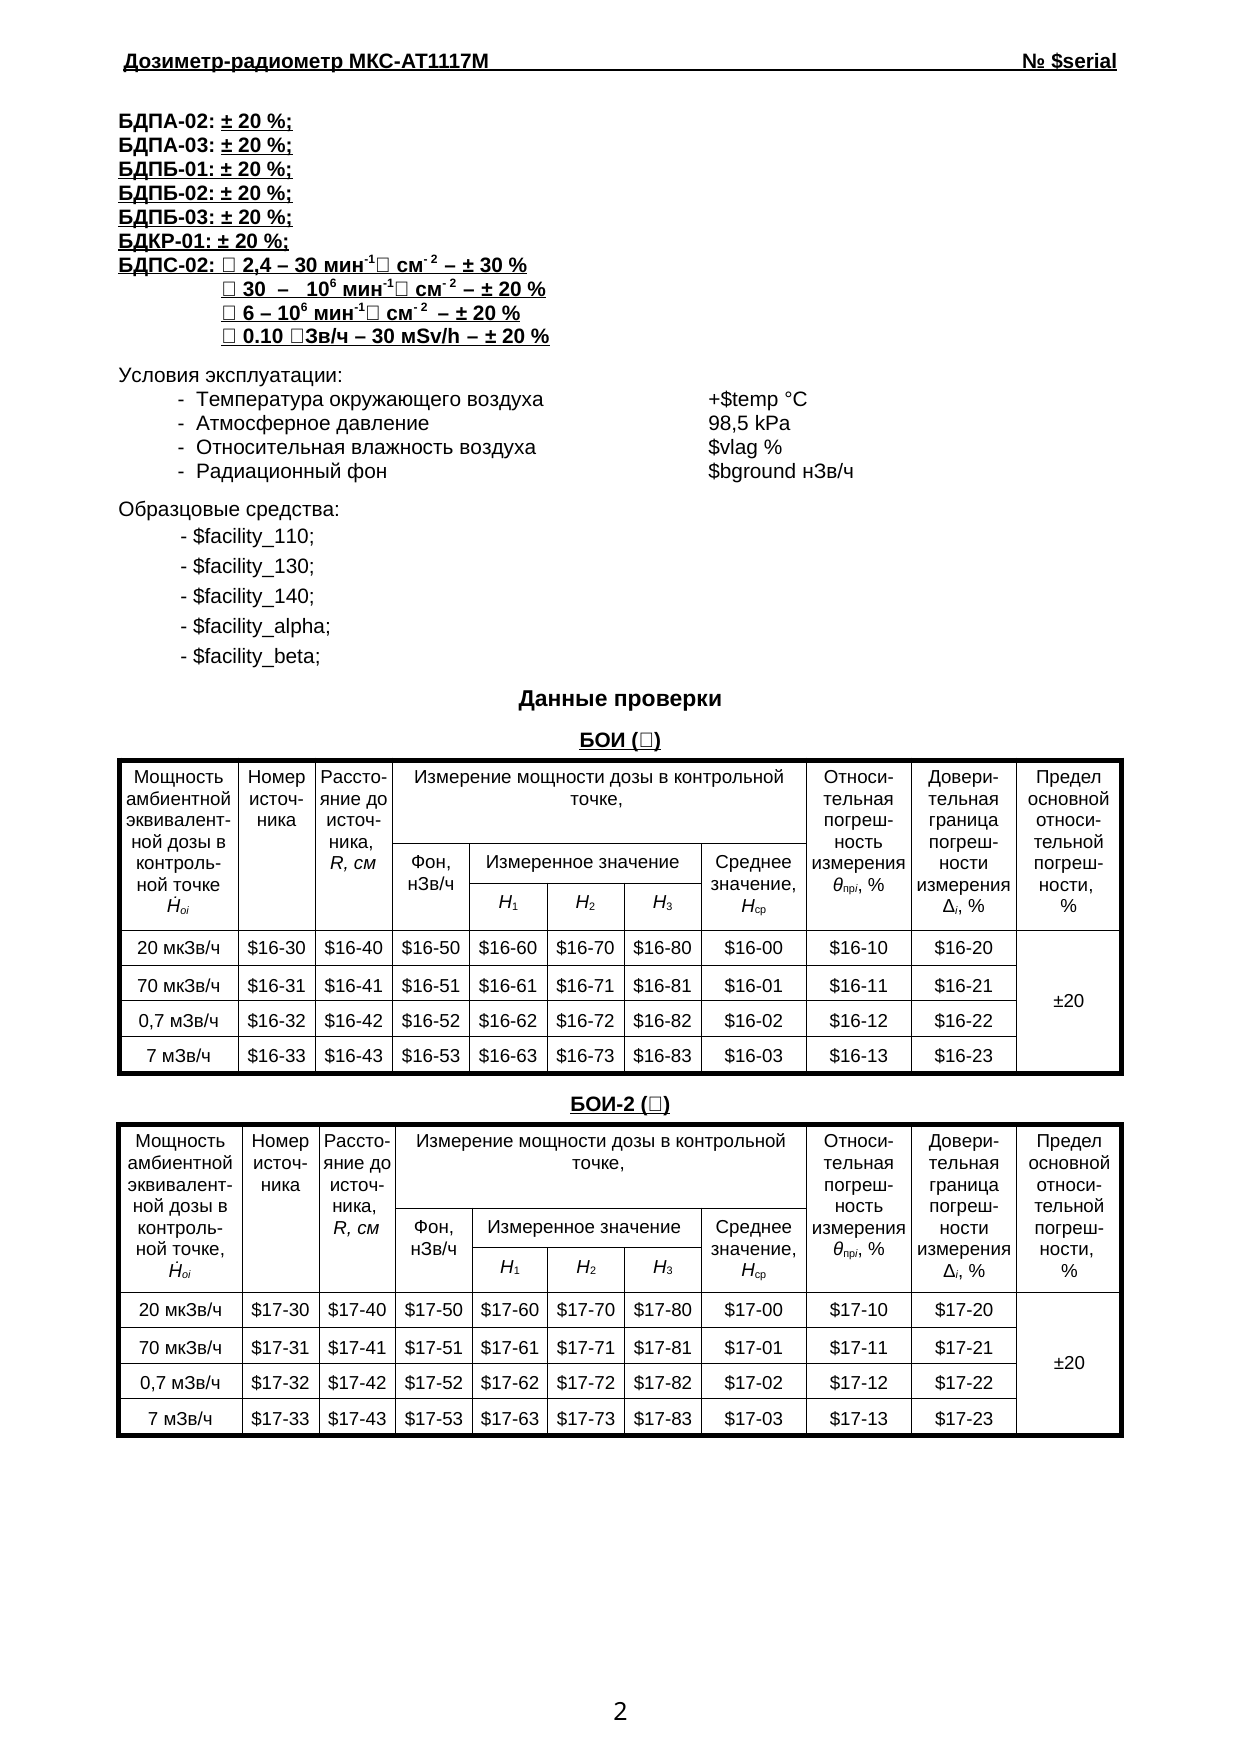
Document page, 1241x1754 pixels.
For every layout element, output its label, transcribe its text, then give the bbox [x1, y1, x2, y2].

text Данные проверки [118, 685, 1122, 712]
table_cell Мощность амбиентной эквивалент-ной дозы в контроль-ной точке Ḣoi [122, 763, 238, 929]
table_cell $17-62 [473, 1364, 547, 1398]
table_cell $17-23 [912, 1399, 1016, 1433]
table_cell $17-12 [807, 1364, 911, 1398]
table_header БДПС-02:  2,4 – 30 мин-1 см- 2 – ± 30 %  30 – 106 мин-1 см- 2 – ± 20 %  6 – 106 мин-1 см- 2 – ± 20 %  0.10 Зв/ч – 30 мSv/h – ± 20 % [118, 253, 1063, 348]
table_cell Относи-тельная погреш-ность измерения θпрi, % [807, 763, 911, 929]
table_cell H3 [625, 884, 701, 929]
table_cell $17-83 [625, 1399, 701, 1433]
table_cell $17-51 [396, 1328, 472, 1362]
table_header БДПБ-03: ± 20 %; [118, 205, 1063, 228]
table_cell Среднее значение, Hср [702, 844, 806, 929]
table_cell 20 мкЗв/ч [122, 931, 238, 965]
table_cell $17-72 [548, 1364, 624, 1398]
table_cell $16-41 [316, 966, 392, 1000]
table_cell $16-62 [470, 1001, 547, 1036]
table_cell $17-81 [625, 1328, 701, 1362]
table_cell Измеренное значение [470, 844, 701, 883]
table_cell $16-40 [316, 931, 392, 965]
table_cell Рассто-яние до источ-ника, R, см [316, 763, 392, 929]
table_cell $16-10 [807, 931, 911, 965]
text Условия эксплуатации: [118, 363, 1122, 387]
table_cell 0,7 мЗв/ч [121, 1364, 242, 1398]
table_cell 20 мкЗв/ч [121, 1293, 242, 1327]
table_cell $17-00 [702, 1293, 806, 1327]
table_cell Номер источ-ника [243, 1127, 319, 1292]
table_cell $16-71 [548, 966, 624, 1000]
table_cell $16-22 [912, 1001, 1016, 1036]
table_cell $17-63 [473, 1399, 547, 1433]
table_cell $17-01 [702, 1328, 806, 1362]
table_cell $16-72 [548, 1001, 624, 1036]
table_cell $16-50 [393, 931, 469, 965]
table_cell $17-82 [625, 1364, 701, 1398]
table_cell $17-40 [320, 1293, 395, 1327]
table_cell $17-11 [807, 1328, 911, 1362]
table_cell $17-73 [548, 1399, 624, 1433]
table_cell $17-31 [243, 1328, 319, 1362]
table_cell $16-03 [702, 1037, 806, 1071]
table_cell $16-63 [470, 1037, 547, 1071]
table_header БДПБ-01: ± 20 %; [118, 157, 1063, 181]
text - Атмосферное давление 98,5 kPa [177, 411, 1122, 434]
table_cell 7 мЗв/ч [121, 1399, 242, 1433]
table_cell $17-71 [548, 1328, 624, 1362]
table_cell $17-13 [807, 1399, 911, 1433]
table_header БДПА-03: ± 20 %; [118, 133, 1063, 157]
table_cell H2 [548, 884, 624, 929]
table_cell Относи-тельная погреш-ность измерения θпрi, % [807, 1127, 911, 1292]
table_cell $16-81 [625, 966, 701, 1000]
table_cell $16-43 [316, 1037, 392, 1071]
table_cell $16-52 [393, 1001, 469, 1036]
table_cell 0,7 мЗв/ч [122, 1001, 238, 1036]
table_cell $17-60 [473, 1293, 547, 1327]
table_cell H3 [625, 1248, 701, 1292]
table_cell $17-61 [473, 1328, 547, 1362]
table_cell $17-21 [912, 1328, 1016, 1362]
table_cell $17-41 [320, 1328, 395, 1362]
table_cell $16-30 [239, 931, 315, 965]
text - Радиационный фон $bground нЗв/ч [177, 458, 1122, 482]
table_cell $16-20 [912, 931, 1016, 965]
text 1 [118, 482, 1122, 497]
table_cell $16-83 [625, 1037, 701, 1071]
table_cell $16-42 [316, 1001, 392, 1036]
table_cell $16-51 [393, 966, 469, 1000]
table_cell Измерение мощности дозы в контрольной точке, [396, 1127, 806, 1208]
table_cell $16-00 [702, 931, 806, 965]
table_cell $16-12 [807, 1001, 911, 1036]
table_header - $facility_beta; [118, 641, 1122, 671]
table_cell Предел основной относи-тельной погреш-ности, % [1017, 763, 1119, 929]
table_cell H1 [473, 1248, 547, 1292]
table_cell ±20 [1017, 931, 1119, 1071]
text Образцовые средства: [118, 497, 1122, 521]
table_cell Довери-тельная граница погреш-ности измерения Δi, % [912, 763, 1016, 929]
table_header - $facility_130; [118, 551, 1122, 581]
table_header БДПА-02: ± 20 %; [118, 109, 1063, 133]
table_cell $16-02 [702, 1001, 806, 1036]
table_cell $17-80 [625, 1293, 701, 1327]
table_header - $facility_alpha; [118, 611, 1122, 641]
table_header БДПБ-02: ± 20 %; [118, 181, 1063, 204]
table_cell $17-30 [243, 1293, 319, 1327]
table_cell $16-11 [807, 966, 911, 1000]
table_cell $16-21 [912, 966, 1016, 1000]
table_cell $17-02 [702, 1364, 806, 1398]
table_cell Довери-тельная граница погреш-ности измерения Δi, % [912, 1127, 1016, 1292]
table_header БОИ () [119, 712, 1121, 757]
table_cell Номер источ-ника [239, 763, 315, 929]
table_cell H2 [548, 1248, 624, 1292]
table_header - $facility_110; [118, 521, 1122, 551]
table_cell Среднее значение, Hср [702, 1209, 806, 1292]
table_cell $17-22 [912, 1364, 1016, 1398]
table_cell $16-31 [239, 966, 315, 1000]
table_cell 70 мкЗв/ч [121, 1328, 242, 1362]
text - Температура окружающего воздуха +$temp °C [177, 387, 1122, 411]
table_cell $17-43 [320, 1399, 395, 1433]
table_cell $16-01 [702, 966, 806, 1000]
table_cell $17-32 [243, 1364, 319, 1398]
table_cell $16-61 [470, 966, 547, 1000]
table_cell ±20 [1017, 1293, 1119, 1433]
table_cell $17-42 [320, 1364, 395, 1398]
table_cell Фон, нЗв/ч [396, 1209, 472, 1292]
table_cell $17-52 [396, 1364, 472, 1398]
table_cell Измерение мощности дозы в контрольной точке, [393, 763, 806, 843]
table_cell $17-53 [396, 1399, 472, 1433]
table_cell Фон, нЗв/ч [393, 844, 469, 929]
table_cell $17-03 [702, 1399, 806, 1433]
table_cell $17-70 [548, 1293, 624, 1327]
table_cell Измеренное значение [473, 1209, 701, 1247]
table_cell 7 мЗв/ч [122, 1037, 238, 1071]
table_cell $16-53 [393, 1037, 469, 1071]
table_header БДКР-01: ± 20 %; [118, 229, 1063, 252]
table_cell $17-50 [396, 1293, 472, 1327]
table_cell $16-73 [548, 1037, 624, 1071]
table_header - $facility_140; [118, 581, 1122, 611]
table_cell $17-20 [912, 1293, 1016, 1327]
table_cell Предел основной относи-тельной погреш-ности, % [1017, 1127, 1119, 1292]
table_cell Рассто-яние до источ-ника, R, см [320, 1127, 395, 1292]
table_cell $16-82 [625, 1001, 701, 1036]
table_cell $16-32 [239, 1001, 315, 1036]
table_cell $16-23 [912, 1037, 1016, 1071]
table_cell $17-10 [807, 1293, 911, 1327]
table_cell Мощность амбиентной эквивалент-ной дозы в контроль- ной точке, Ḣoi [121, 1127, 242, 1292]
table_cell 70 мкЗв/ч [122, 966, 238, 1000]
table_cell $16-13 [807, 1037, 911, 1071]
table_cell $16-70 [548, 931, 624, 965]
table_cell $16-60 [470, 931, 547, 965]
table_cell H1 [470, 884, 547, 929]
table_cell $17-33 [243, 1399, 319, 1433]
text - Относительная влажность воздуха $vlag % [177, 434, 1122, 458]
table_header БОИ-2 () [118, 1076, 1122, 1122]
table_cell $16-33 [239, 1037, 315, 1071]
table_cell $16-80 [625, 931, 701, 965]
